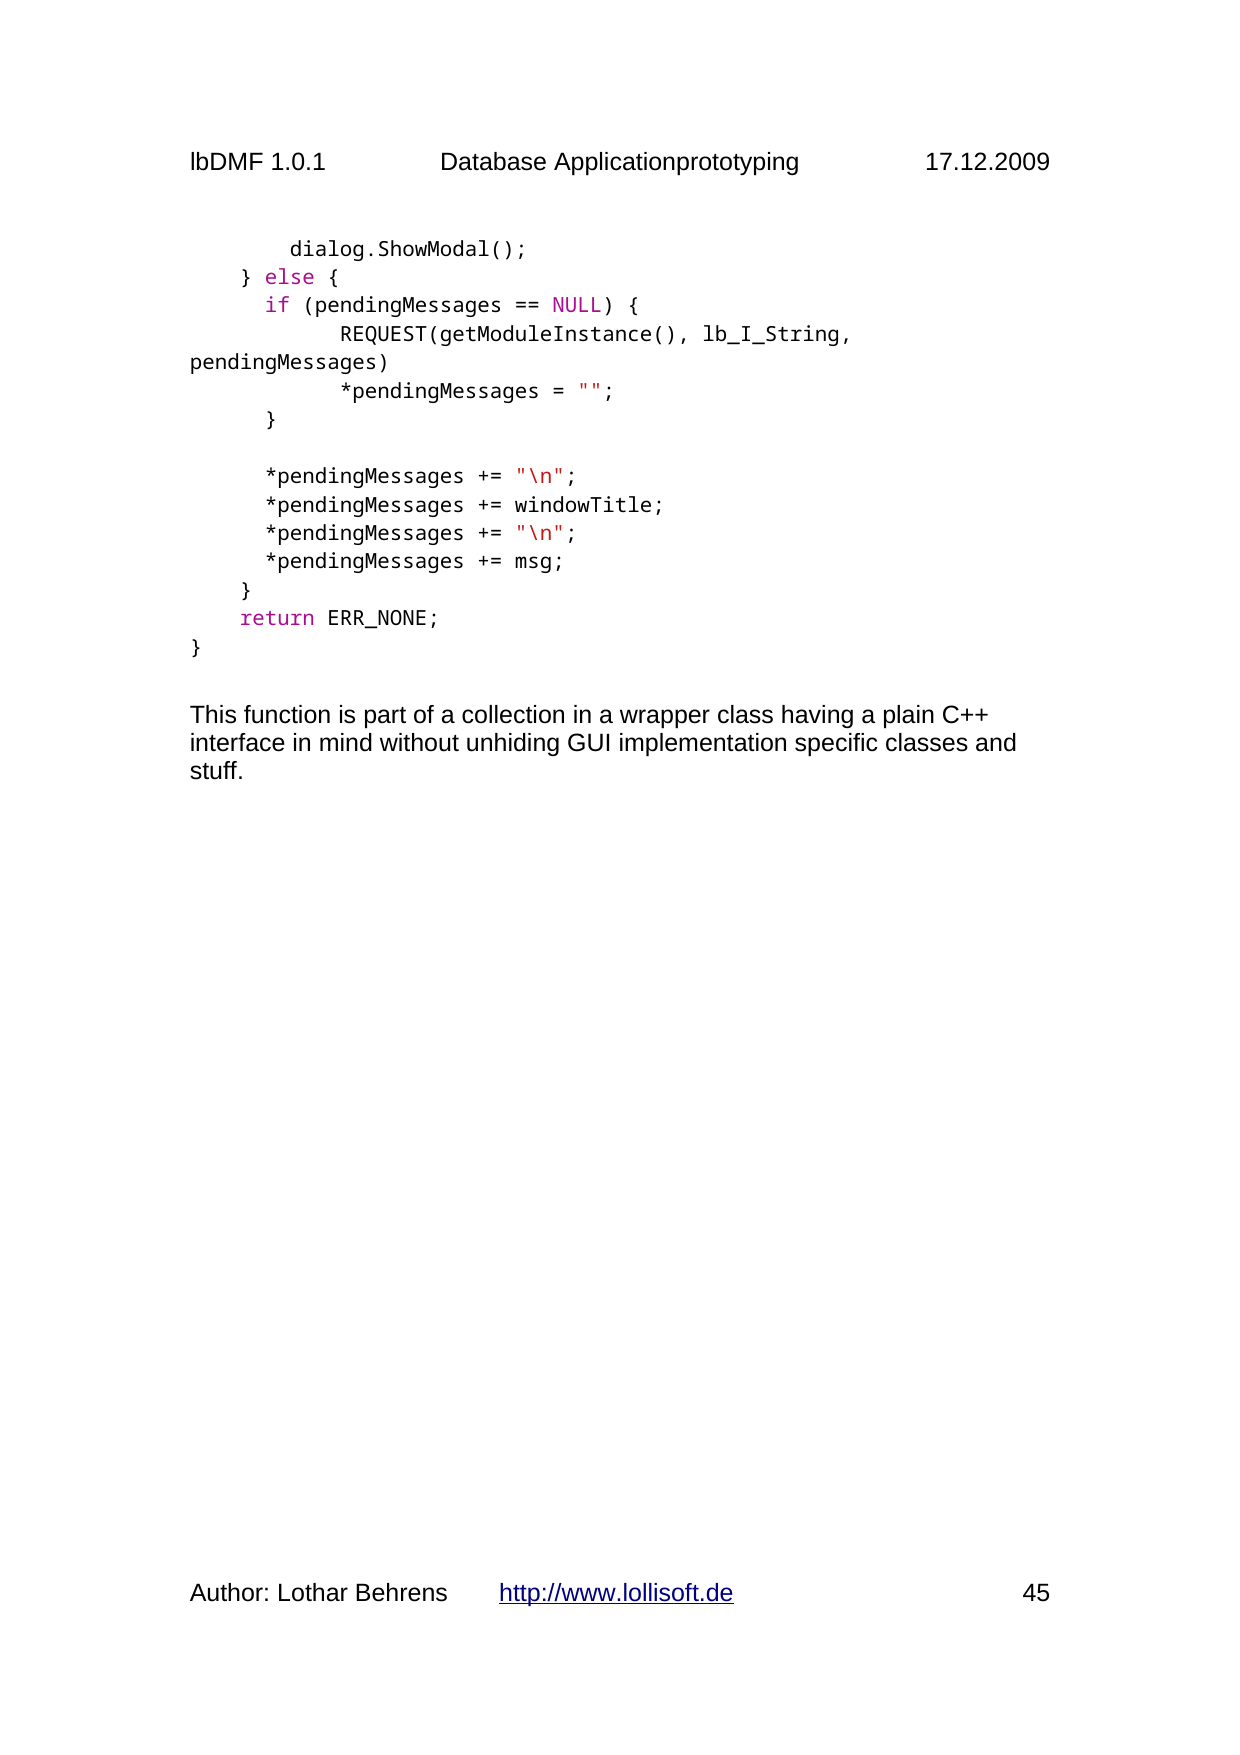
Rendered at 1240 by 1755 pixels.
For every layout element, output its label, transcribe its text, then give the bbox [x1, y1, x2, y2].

text *pendingMessages += windowTitle; [189, 490, 1050, 518]
text *pendingMessages += "\n"; [189, 518, 1050, 547]
text This function is part of a collection in a wrapper class having a plain C++ interface in mind without unhiding GUI implementation specific classes and stuff. [189, 701, 1050, 784]
text dialog.ShowModal(); [189, 234, 1050, 262]
text } [189, 575, 1050, 603]
text *pendingMessages += msg; [189, 547, 1050, 575]
text *pendingMessages += "\n"; [189, 461, 1050, 490]
text return ERR_NONE; [189, 603, 1050, 632]
text } else { [189, 262, 1050, 291]
text *pendingMessages = ""; [189, 376, 1050, 404]
text if (pendingMessages == NULL) { [189, 291, 1050, 319]
text } [189, 404, 1050, 433]
text REQUEST(getModuleInstance(), lb_I_String, pendingMessages) [189, 319, 1050, 376]
text } [189, 632, 1050, 660]
